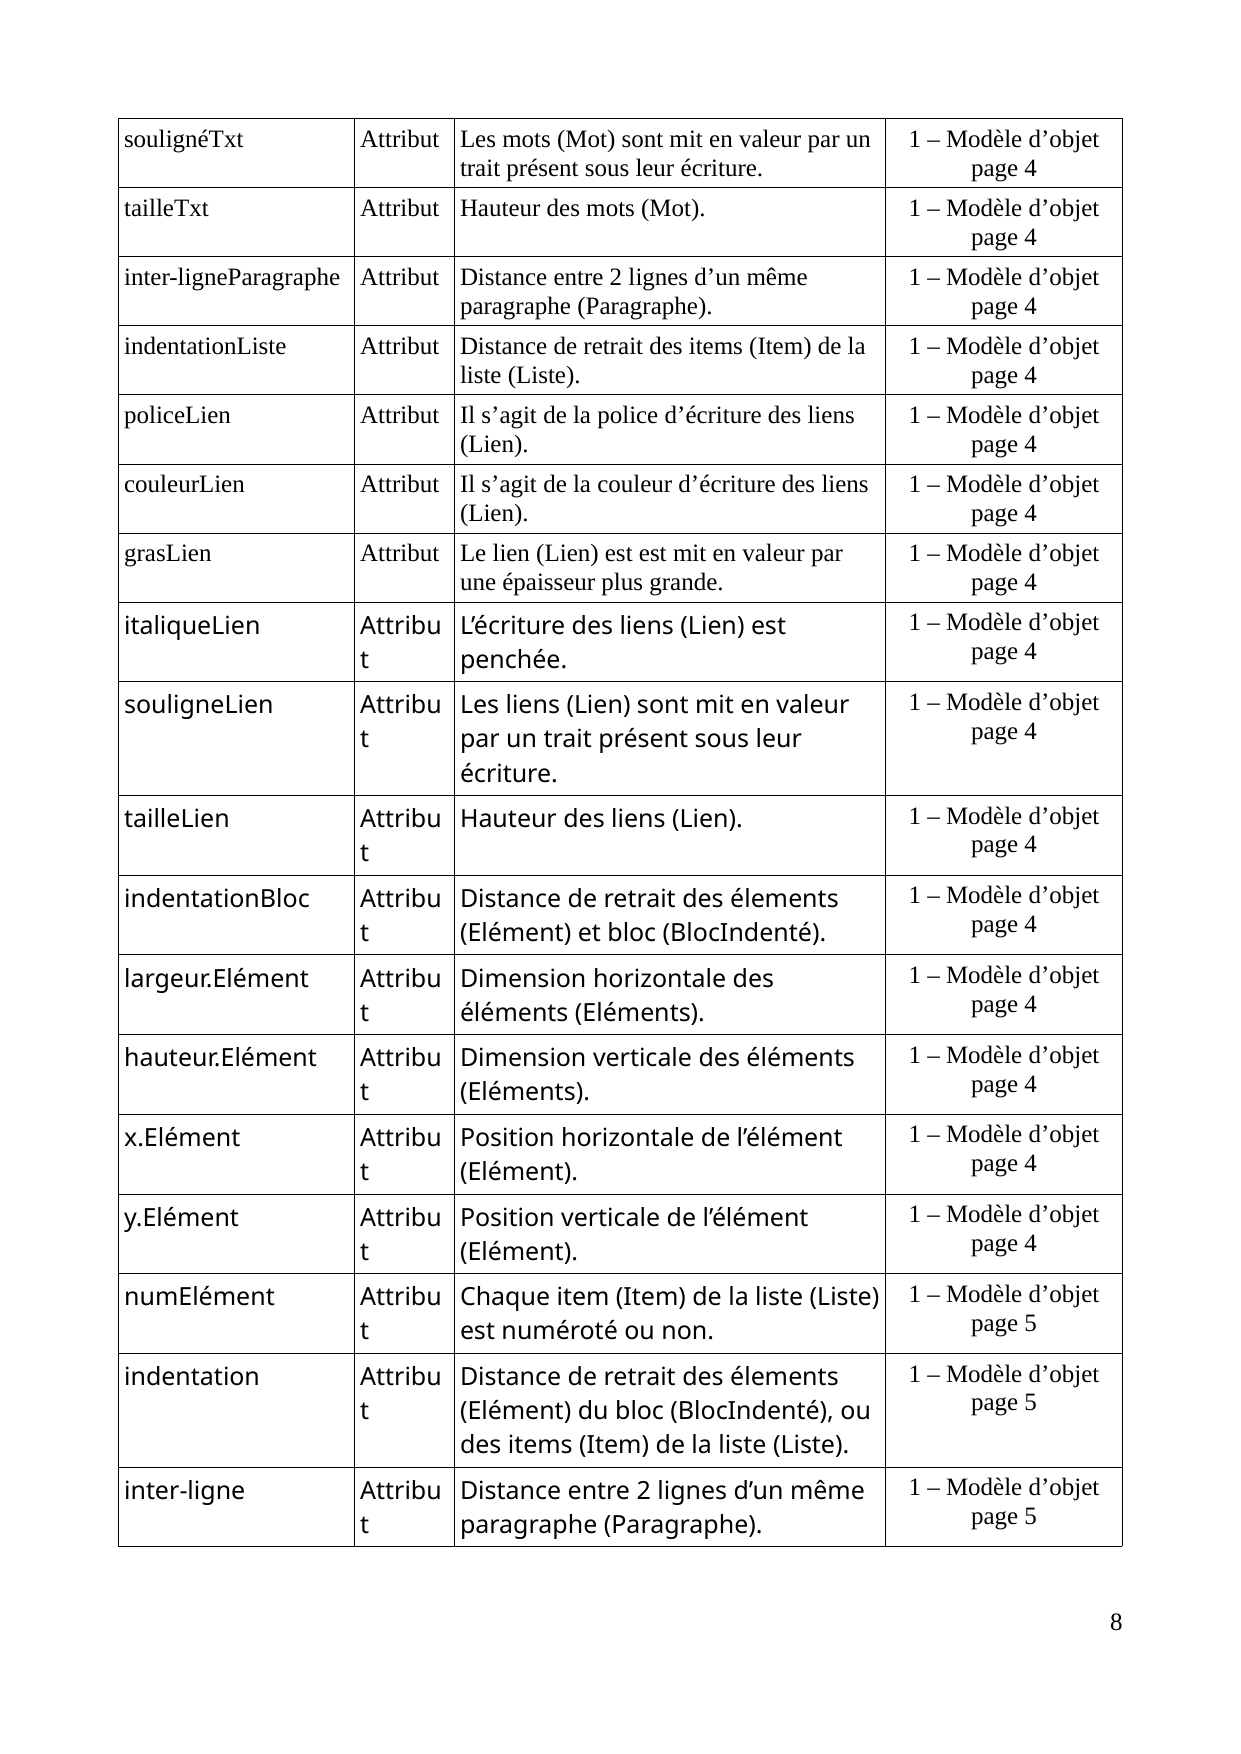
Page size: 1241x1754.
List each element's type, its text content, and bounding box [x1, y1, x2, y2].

table_cell Attribut [355, 1035, 454, 1114]
table_cell indentation [119, 1354, 354, 1467]
table_cell couleurLien [119, 465, 354, 532]
table_cell Attribut [355, 603, 454, 681]
table_cell Attribut [355, 1195, 454, 1273]
table_cell Position verticale de l’élément (Elément). [455, 1195, 885, 1273]
table_cell Distance de retrait des élements (Elément) du bloc (BlocIndenté), ou des items (Item) de la liste (Liste). [455, 1354, 885, 1467]
table_cell 1 – Modèle d’objet page 4 [886, 465, 1122, 532]
table_cell Les mots (Mot) sont mit en valeur par un trait présent sous leur écriture. [455, 119, 885, 187]
table_cell Attribut [355, 326, 454, 394]
table_cell 1 – Modèle d’objet page 5 [886, 1468, 1122, 1546]
table_cell Hauteur des liens (Lien). [455, 796, 885, 875]
table_cell 1 – Modèle d’objet page 4 [886, 257, 1122, 325]
table_cell Le lien (Lien) est est mit en valeur par une épaisseur plus grande. [455, 534, 885, 602]
table_cell soulignéTxt [119, 119, 354, 187]
table_cell Attribut [355, 1354, 454, 1467]
table_cell Attribut [355, 465, 454, 532]
table_cell y.Elément [119, 1195, 354, 1273]
table_cell Attribut [355, 1468, 454, 1546]
table_cell Dimension verticale des éléments (Eléments). [455, 1035, 885, 1114]
table_cell italiqueLien [119, 603, 354, 681]
table_cell Il s’agit de la police d’écriture des liens (Lien). [455, 395, 885, 463]
table_cell tailleTxt [119, 188, 354, 256]
table_cell Distance entre 2 lignes d’un même paragraphe (Paragraphe). [455, 257, 885, 325]
table_cell Attribut [355, 682, 454, 795]
table_cell Attribut [355, 188, 454, 256]
table_cell inter-ligne [119, 1468, 354, 1546]
table_cell 1 – Modèle d’objet page 4 [886, 1115, 1122, 1193]
table_cell 1 – Modèle d’objet page 4 [886, 796, 1122, 875]
table_cell indentationBloc [119, 876, 354, 954]
table_cell Chaque item (Item) de la liste (Liste) est numéroté ou non. [455, 1274, 885, 1353]
table_cell x.Elément [119, 1115, 354, 1193]
table_cell L’écriture des liens (Lien) est penchée. [455, 603, 885, 681]
table_cell Attribut [355, 395, 454, 463]
table_cell 1 – Modèle d’objet page 4 [886, 534, 1122, 602]
table_cell Il s’agit de la couleur d’écriture des liens (Lien). [455, 465, 885, 532]
table_cell grasLien [119, 534, 354, 602]
table_cell inter-ligneParagraphe [119, 257, 354, 325]
table_cell Les liens (Lien) sont mit en valeur par un trait présent sous leur écriture. [455, 682, 885, 795]
table_cell numElément [119, 1274, 354, 1353]
table_cell Attribut [355, 955, 454, 1034]
table_cell 1 – Modèle d’objet page 4 [886, 326, 1122, 394]
table_cell 1 – Modèle d’objet page 4 [886, 603, 1122, 681]
table_cell 1 – Modèle d’objet page 4 [886, 188, 1122, 256]
table_cell Attribut [355, 257, 454, 325]
table_cell hauteur.Elément [119, 1035, 354, 1114]
table_cell 1 – Modèle d’objet page 4 [886, 395, 1122, 463]
table_cell souligneLien [119, 682, 354, 795]
table_cell 1 – Modèle d’objet page 5 [886, 1274, 1122, 1353]
table_cell policeLien [119, 395, 354, 463]
table_cell indentationListe [119, 326, 354, 394]
table_cell 1 – Modèle d’objet page 4 [886, 1195, 1122, 1273]
table_cell Attribut [355, 119, 454, 187]
table_cell Distance de retrait des items (Item) de la liste (Liste). [455, 326, 885, 394]
table_cell Attribut [355, 1274, 454, 1353]
table_cell 1 – Modèle d’objet page 4 [886, 876, 1122, 954]
table_cell Attribut [355, 1115, 454, 1193]
table_cell 1 – Modèle d’objet page 4 [886, 1035, 1122, 1114]
table_cell largeur.Elément [119, 955, 354, 1034]
table_cell Attribut [355, 876, 454, 954]
table_cell 1 – Modèle d’objet page 5 [886, 1354, 1122, 1467]
table_cell Position horizontale de l’élément (Elément). [455, 1115, 885, 1193]
table_cell 1 – Modèle d’objet page 4 [886, 955, 1122, 1034]
table_cell Distance de retrait des élements (Elément) et bloc (BlocIndenté). [455, 876, 885, 954]
table_cell Dimension horizontale des éléments (Eléments). [455, 955, 885, 1034]
table_cell Hauteur des mots (Mot). [455, 188, 885, 256]
table_cell Attribut [355, 534, 454, 602]
table_cell 1 – Modèle d’objet page 4 [886, 119, 1122, 187]
table_cell tailleLien [119, 796, 354, 875]
table_cell Distance entre 2 lignes d’un même paragraphe (Paragraphe). [455, 1468, 885, 1546]
table_cell 1 – Modèle d’objet page 4 [886, 682, 1122, 795]
table_cell Attribut [355, 796, 454, 875]
